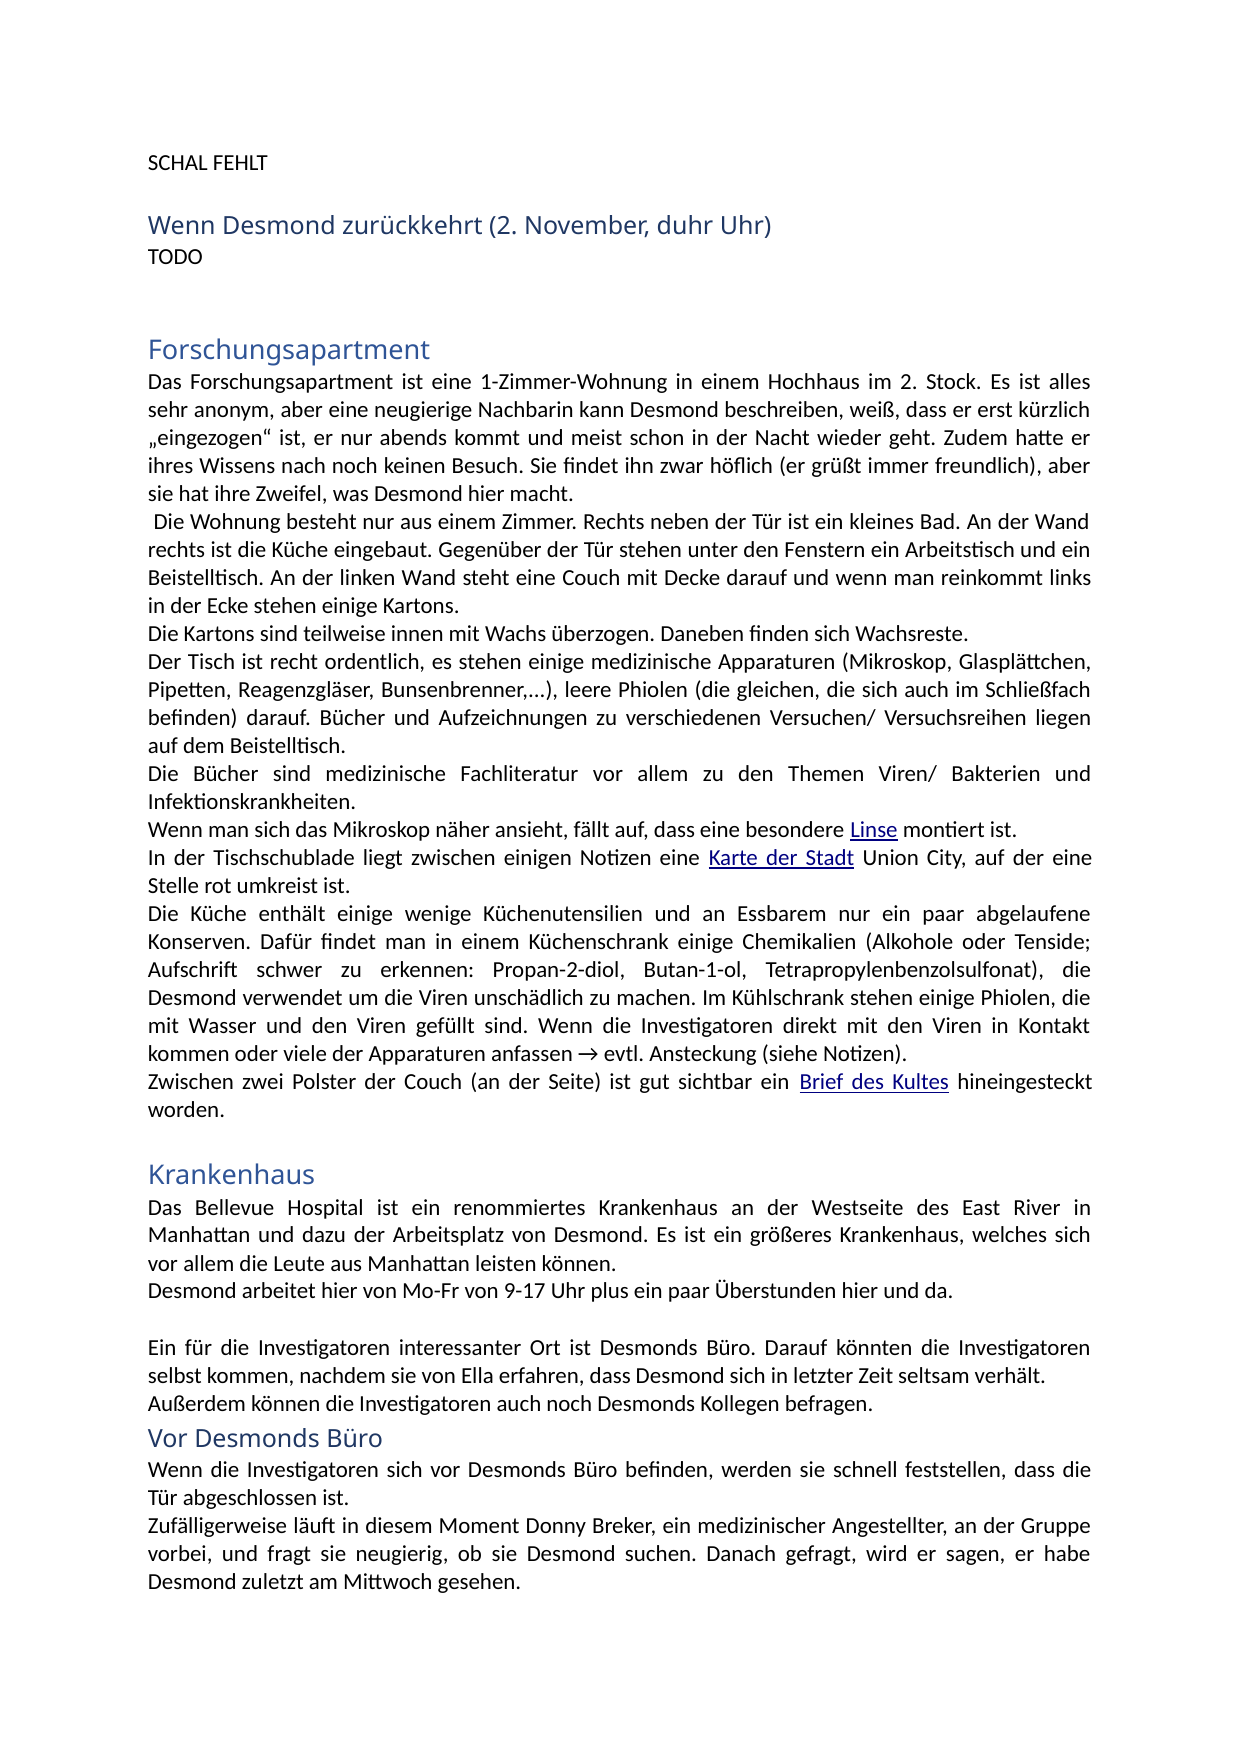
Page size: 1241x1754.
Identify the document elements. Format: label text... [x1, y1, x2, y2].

text Der Tisch ist recht ordentlich, es stehen einige medizinische Apparaturen (Mikroskop, Glasplättchen, Pipetten, Reagenzgläser, Bunsenbrenner,...), leere Phiolen (die gleichen, die sich auch im Schließfach befinden) darauf. Bücher und Aufzeichnungen zu verschiedenen Versuchen/ Versuchsreihen liegen auf dem Beistelltisch. [148, 647, 1093, 759]
text Die Küche enthält einige wenige Küchenutensilien und an Essbarem nur ein paar abgelaufene Konserven. Dafür findet man in einem Küchenschrank einige Chemikalien (Alkohole oder Tenside; Aufschrift schwer zu erkennen: Propan-2-diol, Butan-1-ol, Tetrapropylenbenzolsulfonat), die Desmond verwendet um die Viren unschädlich zu machen. Im Kühlschrank stehen einige Phiolen, die mit Wasser und den Viren gefüllt sind. Wenn die Investigatoren direkt mit den Viren in Kontakt kommen oder viele der Apparaturen anfassen → evtl. Ansteckung (siehe Notizen). [148, 899, 1093, 1067]
text TODO [148, 242, 1093, 270]
text Zwischen zwei Polster der Couch (an der Seite) ist gut sichtbar ein Brief des Kultes hineingesteckt worden. [148, 1067, 1093, 1123]
text Wenn die Investigatoren sich vor Desmonds Büro befinden, werden sie schnell feststellen, dass die Tür abgeschlossen ist. [148, 1455, 1093, 1511]
text Zufälligerweise läuft in diesem Moment Donny Breker, ein medizinischer Angestellter, an der Gruppe vorbei, und fragt sie neugierig, ob sie Desmond suchen. Danach gefragt, wird er sagen, er habe Desmond zuletzt am Mittwoch gesehen. [148, 1511, 1093, 1595]
text Ein für die Investigatoren interessanter Ort ist Desmonds Büro. Darauf könnten die Investigatoren selbst kommen, nachdem sie von Ella erfahren, dass Desmond sich in letzter Zeit seltsam verhält. [148, 1333, 1093, 1389]
subtitle Krankenhaus [148, 1156, 1093, 1193]
text Das Bellevue Hospital ist ein renommiertes Krankenhaus an der Westseite des East River in Manhattan und dazu der Arbeitsplatz von Desmond. Es ist ein größeres Krankenhaus, welches sich vor allem die Leute aus Manhattan leisten können. [148, 1193, 1093, 1277]
text SCHAL FEHLT [148, 148, 1093, 176]
subtitle Forschungsapartment [148, 330, 1093, 367]
text Die Bücher sind medizinische Fachliteratur vor allem zu den Themen Viren/ Bakterien und Infektionskrankheiten. Wenn man sich das Mikroskop näher ansieht, fällt auf, dass eine besondere Linse montiert ist. [148, 759, 1093, 843]
subtitle Vor Desmonds Büro [148, 1421, 1093, 1455]
text Die Wohnung besteht nur aus einem Zimmer. Rechts neben der Tür ist ein kleines Bad. An der Wand rechts ist die Küche eingebaut. Gegenüber der Tür stehen unter den Fenstern ein Arbeitstisch und ein Beistelltisch. An der linken Wand steht eine Couch mit Decke darauf und wenn man reinkommt links in der Ecke stehen einige Kartons. [148, 507, 1093, 619]
text Außerdem können die Investigatoren auch noch Desmonds Kollegen befragen. [148, 1389, 1093, 1417]
text Das Forschungsapartment ist eine 1-Zimmer-Wohnung in einem Hochhaus im 2. Stock. Es ist alles sehr anonym, aber eine neugierige Nachbarin kann Desmond beschreiben, weiß, dass er erst kürzlich „eingezogen“ ist, er nur abends kommt und meist schon in der Nacht wieder geht. Zudem hatte er ihres Wissens nach noch keinen Besuch. Sie findet ihn zwar höflich (er grüßt immer freundlich), aber sie hat ihre Zweifel, was Desmond hier macht. [148, 367, 1093, 507]
text Die Kartons sind teilweise innen mit Wachs überzogen. Daneben finden sich Wachsreste. [148, 619, 1093, 647]
subtitle Wenn Desmond zurückkehrt (2. November, duhr Uhr) [148, 208, 1093, 242]
text Desmond arbeitet hier von Mo-Fr von 9-17 Uhr plus ein paar Überstunden hier und da. [148, 1277, 1093, 1305]
text In der Tischschublade liegt zwischen einigen Notizen eine Karte der Stadt Union City, auf der eine Stelle rot umkreist ist. [148, 843, 1093, 899]
